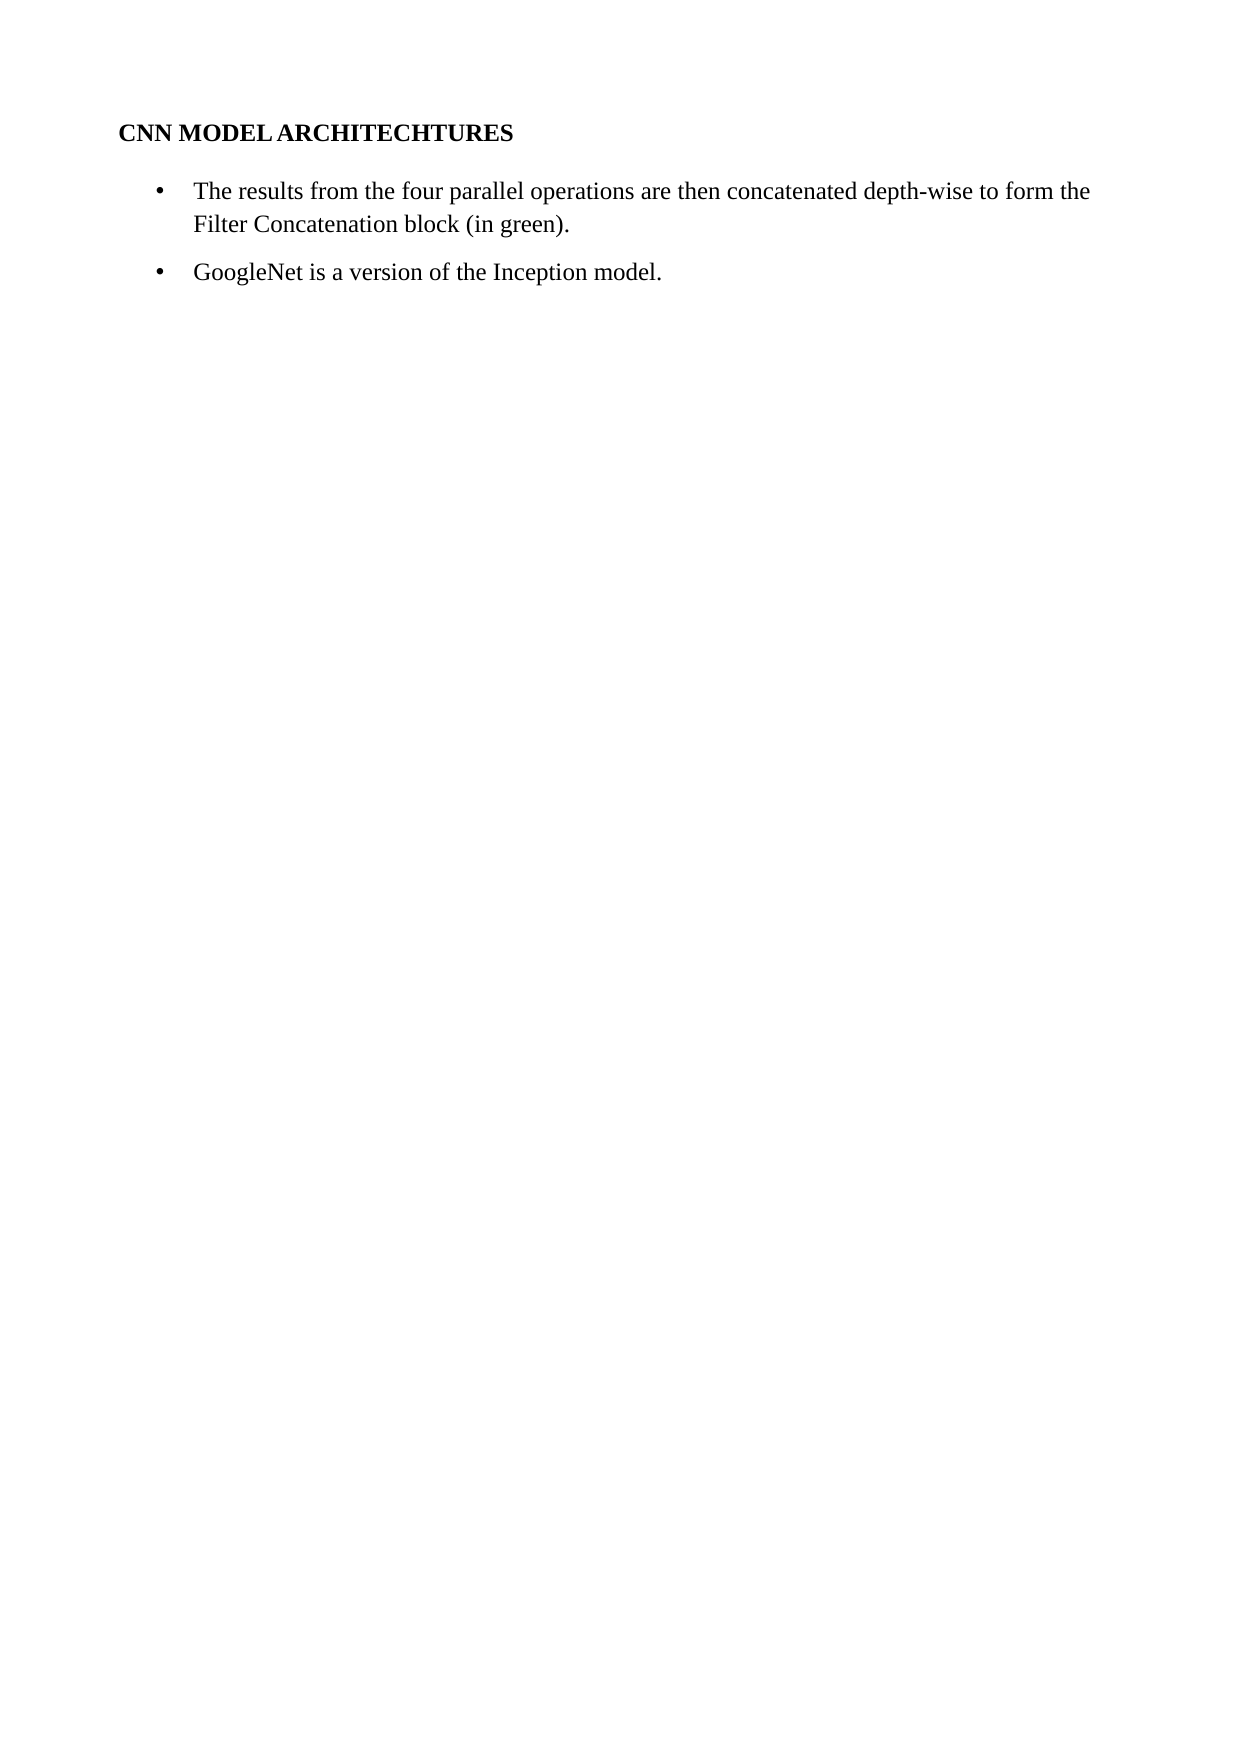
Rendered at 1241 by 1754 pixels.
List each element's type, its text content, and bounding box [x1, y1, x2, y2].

list The results from the four parallel operations are then concatenated depth-wise to form the Filter Concatenation block (in green). [156, 176, 1122, 238]
list GoogleNet is a version of the Inception model. [156, 257, 1122, 286]
